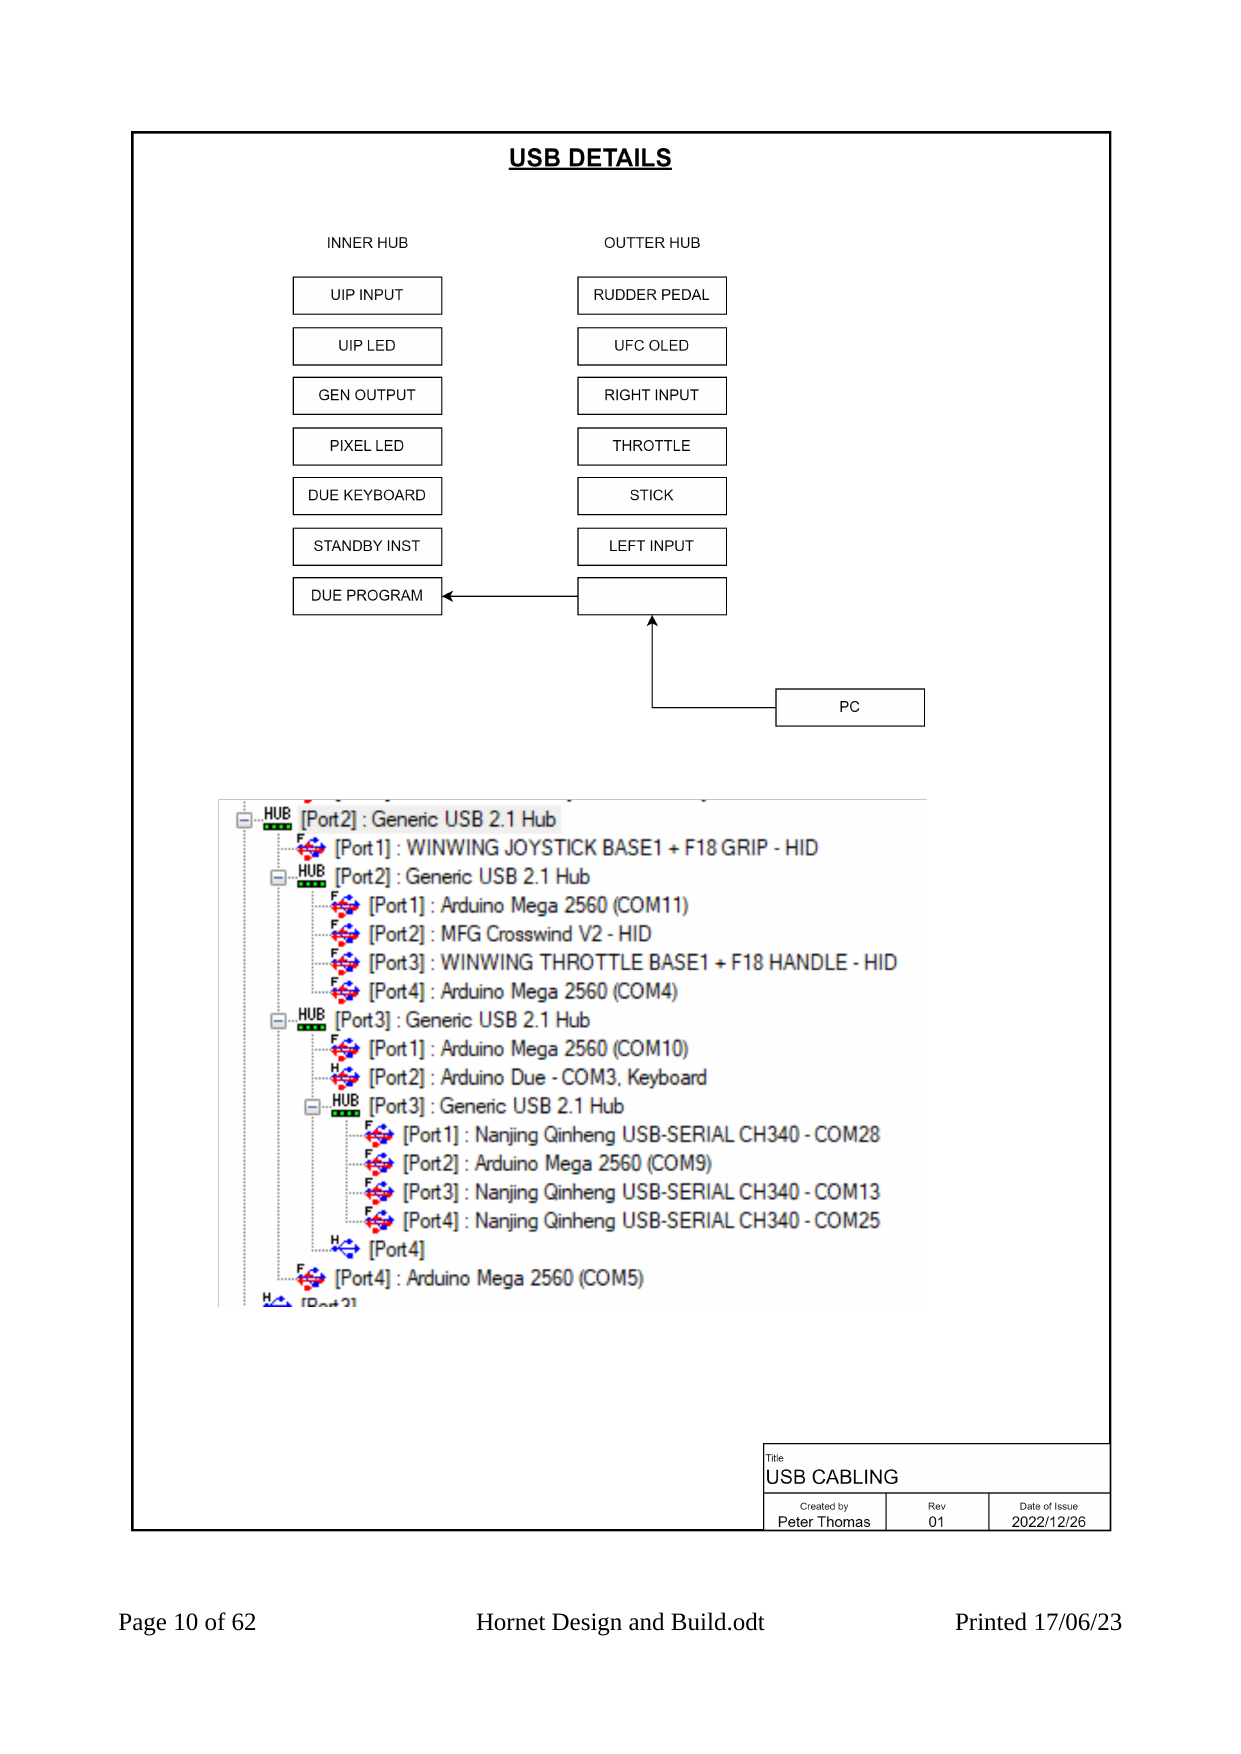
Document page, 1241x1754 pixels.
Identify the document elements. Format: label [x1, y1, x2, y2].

picture [118, 118, 1123, 1543]
